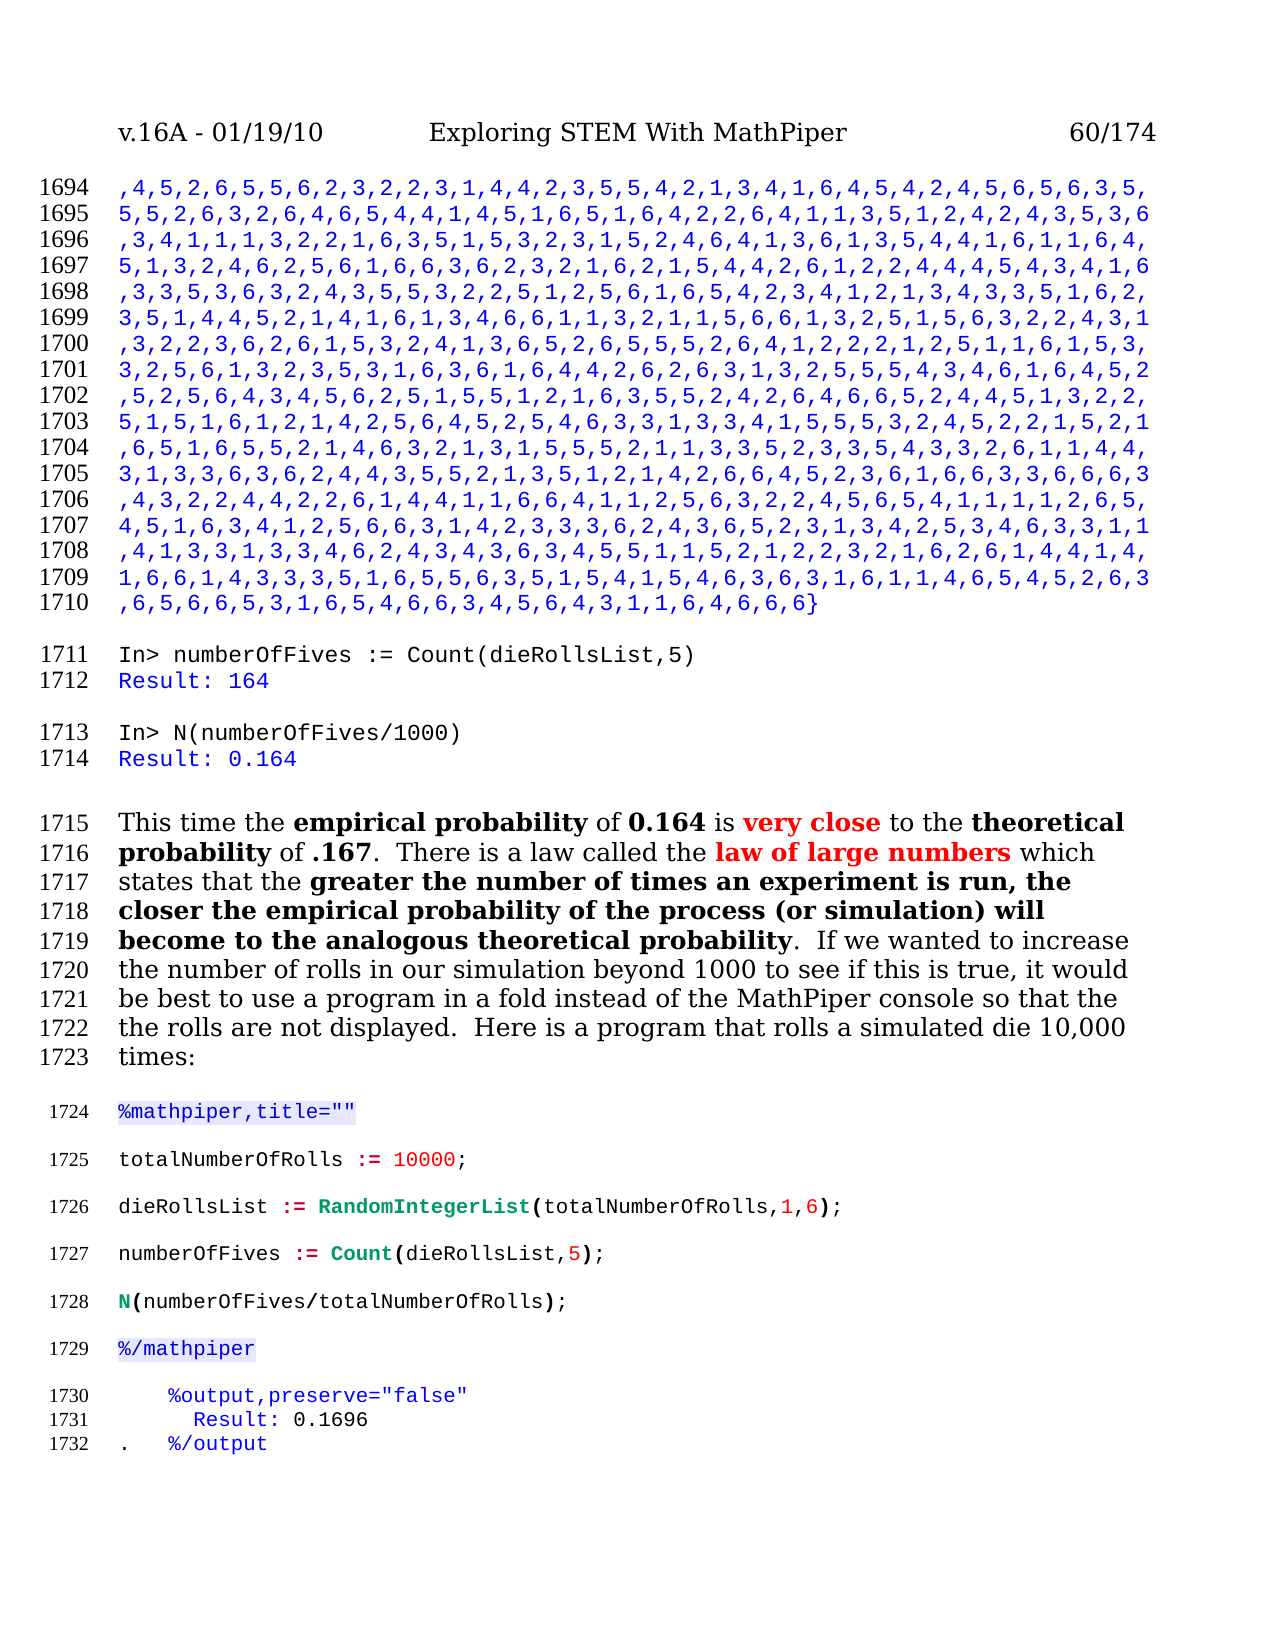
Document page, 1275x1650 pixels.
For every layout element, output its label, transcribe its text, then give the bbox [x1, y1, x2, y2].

text %mathpiper,title="" [118, 1101, 1157, 1125]
text %/mathpiper [118, 1338, 1157, 1362]
text totalNumberOfRolls := 10000; [118, 1149, 1157, 1172]
text dieRollsList := RandomIntegerList(totalNumberOfRolls,1,6); [118, 1196, 1157, 1220]
text Result: 164 [118, 669, 1157, 696]
text This time the empirical probability of 0.164 is very close to the theoretical probability of .167. There is a law called the law of large numbers which states that the greater the number of times an experiment is run, the closer the empirical probability of the process (or simulation) will become to the analogous theoretical probability. If we wanted to increase the number of rolls in our simulation beyond 1000 to see if this is true, it would be best to use a program in a fold instead of the MathPiper console so that the the rolls are not displayed. Here is a program that rolls a simulated die 10,000 times: [118, 808, 1157, 1072]
text . %/output [118, 1432, 1157, 1456]
text N(numberOfFives/totalNumberOfRolls); [118, 1291, 1157, 1314]
text %output,preserve="false" [118, 1385, 1157, 1409]
text In> N(numberOfFives/1000) [118, 721, 1157, 747]
text ,4,5,2,6,5,5,6,2,3,2,2,3,1,4,4,2,3,5,5,4,2,1,3,4,1,6,4,5,4,2,4,5,6,5,6,3,5,5,5,2,6,3,2,6,4,6,5,4,4,1,4,5,1,6,5,1,6,4,2,2,6,4,1,1,3,5,1,2,4,2,4,3,5,3,6,3,4,1,1,1,3,2,2,1,6,3,5,1,5,3,2,3,1,5,2,4,6,4,1,3,6,1,3,5,4,4,1,6,1,1,6,4,5,1,3,2,4,6,2,5,6,1,6,6,3,6,2,3,2,1,6,2,1,5,4,4,2,6,1,2,2,4,4,4,5,4,3,4,1,6,3,3,5,3,6,3,2,4,3,5,5,3,2,2,5,1,2,5,6,1,6,5,4,2,3,4,1,2,1,3,4,3,3,5,1,6,2,3,5,1,4,4,5,2,1,4,1,6,1,3,4,6,6,1,1,3,2,1,1,5,6,6,1,3,2,5,1,5,6,3,2,2,4,3,1,3,2,2,3,6,2,6,1,5,3,2,4,1,3,6,5,2,6,5,5,5,2,6,4,1,2,2,2,1,2,5,1,1,6,1,5,3,3,2,5,6,1,3,2,3,5,3,1,6,3,6,1,6,4,4,2,6,2,6,3,1,3,2,5,5,5,4,3,4,6,1,6,4,5,2,5,2,5,6,4,3,4,5,6,2,5,1,5,5,1,2,1,6,3,5,5,2,4,2,6,4,6,6,5,2,4,4,5,1,3,2,2,5,1,5,1,6,1,2,1,4,2,5,6,4,5,2,5,4,6,3,3,1,3,3,4,1,5,5,5,3,2,4,5,2,2,1,5,2,1,6,5,1,6,5,5,2,1,4,6,3,2,1,3,1,5,5,5,2,1,1,3,3,5,2,3,3,5,4,3,3,2,6,1,1,4,4,3,1,3,3,6,3,6,2,4,4,3,5,5,2,1,3,5,1,2,1,4,2,6,6,4,5,2,3,6,1,6,6,3,3,6,6,6,3,4,3,2,2,4,4,2,2,6,1,4,4,1,1,6,6,4,1,1,2,5,6,3,2,2,4,5,6,5,4,1,1,1,1,2,6,5,4,5,1,6,3,4,1,2,5,6,6,3,1,4,2,3,3,3,6,2,4,3,6,5,2,3,1,3,4,2,5,3,4,6,3,3,1,1,4,1,3,3,1,3,3,4,6,2,4,3,4,3,6,3,4,5,5,1,1,5,2,1,2,2,3,2,1,6,2,6,1,4,4,1,4,1,6,6,1,4,3,3,3,5,1,6,5,5,6,3,5,1,5,4,1,5,4,6,3,6,3,1,6,1,1,4,6,5,4,5,2,6,3,6,5,6,6,5,3,1,6,5,4,6,6,3,4,5,6,4,3,1,1,6,4,6,6,6} [118, 177, 1157, 618]
text Result: 0.1696 [118, 1409, 1157, 1432]
text numberOfFives := Count(dieRollsList,5); [118, 1243, 1157, 1267]
text Result: 0.164 [118, 747, 1157, 773]
text In> numberOfFives := Count(dieRollsList,5) [118, 644, 1157, 669]
